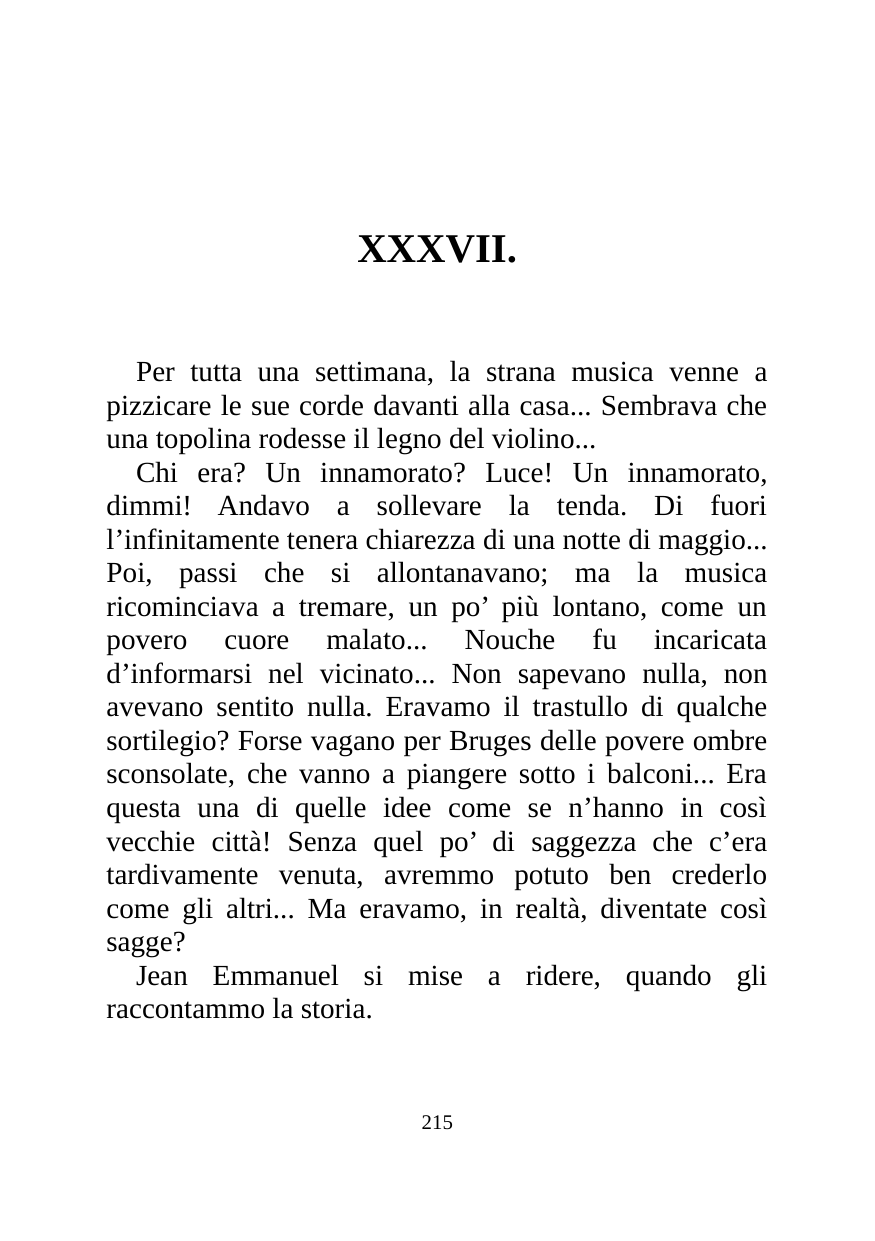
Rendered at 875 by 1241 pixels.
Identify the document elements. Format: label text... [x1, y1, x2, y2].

text Per tutta una settimana, la strana musica venne a pizzicare le sue corde davanti alla casa... Sembrava che una topolina rodesse il legno del violino... [106, 354, 768, 455]
subtitle XXXVII. [106, 224, 768, 271]
text Jean Emmanuel si mise a ridere, quando gli raccontammo la storia. [106, 958, 768, 1025]
text Chi era? Un innamorato? Luce! Un innamorato, dimmi! Andavo a sollevare la tenda. Di fuori l’infinitamente tenera chiarezza di una notte di maggio... Poi, passi che si allontanavano; ma la musica ricominciava a tremare, un po’ più lontano, come un povero cuore malato... Nouche fu incaricata d’informarsi nel vicinato... Non sapevano nulla, non avevano sentito nulla. Eravamo il trastullo di qualche sortilegio? Forse vagano per Bruges delle povere ombre sconsolate, che vanno a piangere sotto i balconi... Era questa una di quelle idee come se n’hanno in così vecchie città! Senza quel po’ di saggezza che c’era tardivamente venuta, avremmo potuto ben crederlo come gli altri... Ma eravamo, in realtà, diventate così sagge? [106, 455, 768, 958]
